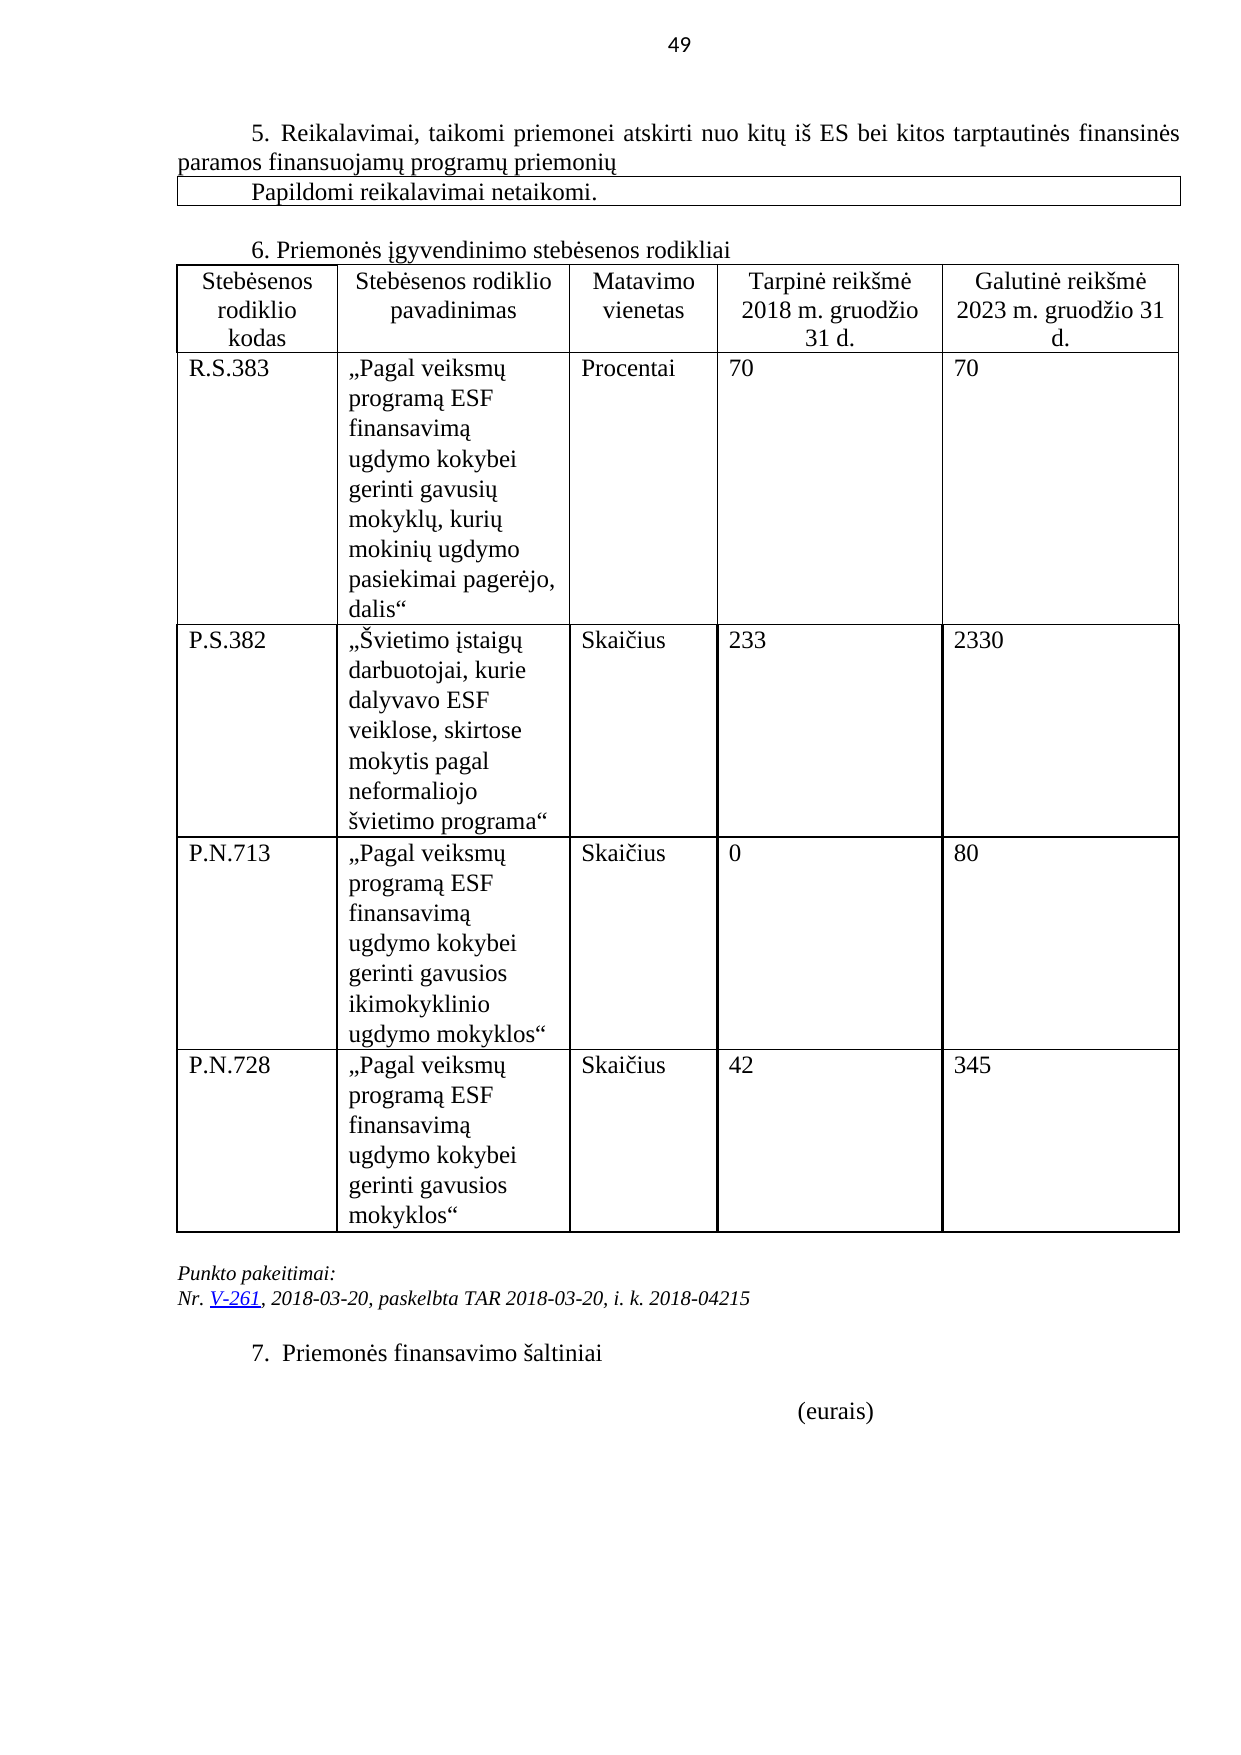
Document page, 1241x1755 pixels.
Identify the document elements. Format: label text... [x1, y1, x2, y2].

table_cell P.S.382 [178, 625, 336, 836]
table_cell Procentai [570, 353, 717, 624]
table_header Matavimo vienetas [570, 265, 717, 352]
table_cell 233 [719, 625, 941, 836]
table_header Stebėsenos rodiklio pavadinimas [338, 265, 569, 352]
table_cell Skaičius [571, 1050, 716, 1231]
text 7. Priemonės finansavimo šaltiniai [251, 1338, 1181, 1367]
table_cell „Švietimo įstaigų darbuotojai, kurie dalyvavo ESF veiklose, skirtose mokytis pagal neformaliojo švietimo programa“ [338, 625, 569, 836]
table_cell 0 [719, 838, 941, 1049]
table_cell „Pagal veiksmų programą ESF finansavimą ugdymo kokybei gerinti gavusios mokyklos“ [338, 1050, 569, 1231]
table_cell 42 [719, 1050, 941, 1231]
table_cell 80 [944, 838, 1178, 1049]
table_cell P.N.713 [178, 838, 336, 1049]
table_header Papildomi reikalavimai netaikomi. [178, 177, 1180, 205]
table_cell 70 [718, 353, 942, 624]
table_cell „Pagal veiksmų programą ESF finansavimą ugdymo kokybei gerinti gavusių mokyklų, kurių mokinių ugdymo pasiekimai pagerėjo, dalis“ [338, 353, 569, 624]
table_cell 2330 [944, 625, 1178, 836]
table_cell P.N.728 [178, 1050, 336, 1231]
table_cell 70 [943, 353, 1178, 624]
table_header Tarpinė reikšmė 2018 m. gruodžio 31 d. [718, 265, 942, 352]
table_cell „Pagal veiksmų programą ESF finansavimą ugdymo kokybei gerinti gavusios ikimokyklinio ugdymo mokyklos“ [338, 838, 569, 1049]
table_cell 345 [944, 1050, 1178, 1231]
table_header Stebėsenos rodiklio kodas [178, 266, 337, 352]
table_cell R.S.383 [178, 353, 337, 624]
text (eurais) [177, 1396, 904, 1424]
text 6. Priemonės įgyvendinimo stebėsenos rodikliai [251, 235, 1181, 264]
text Punkto pakeitimai: [177, 1261, 1181, 1285]
table_cell Skaičius [571, 625, 716, 836]
table_cell Skaičius [571, 838, 716, 1049]
text 5. Reikalavimai, taikomi priemonei atskirti nuo kitų iš ES bei kitos tarptautinės finansinės paramos finansuojamų programų priemonių [177, 118, 1181, 176]
table_header Galutinė reikšmė 2023 m. gruodžio 31 d. [943, 265, 1178, 352]
text Nr. V-261, 2018-03-20, paskelbta TAR 2018-03-20, i. k. 2018-04215 [177, 1285, 1181, 1309]
